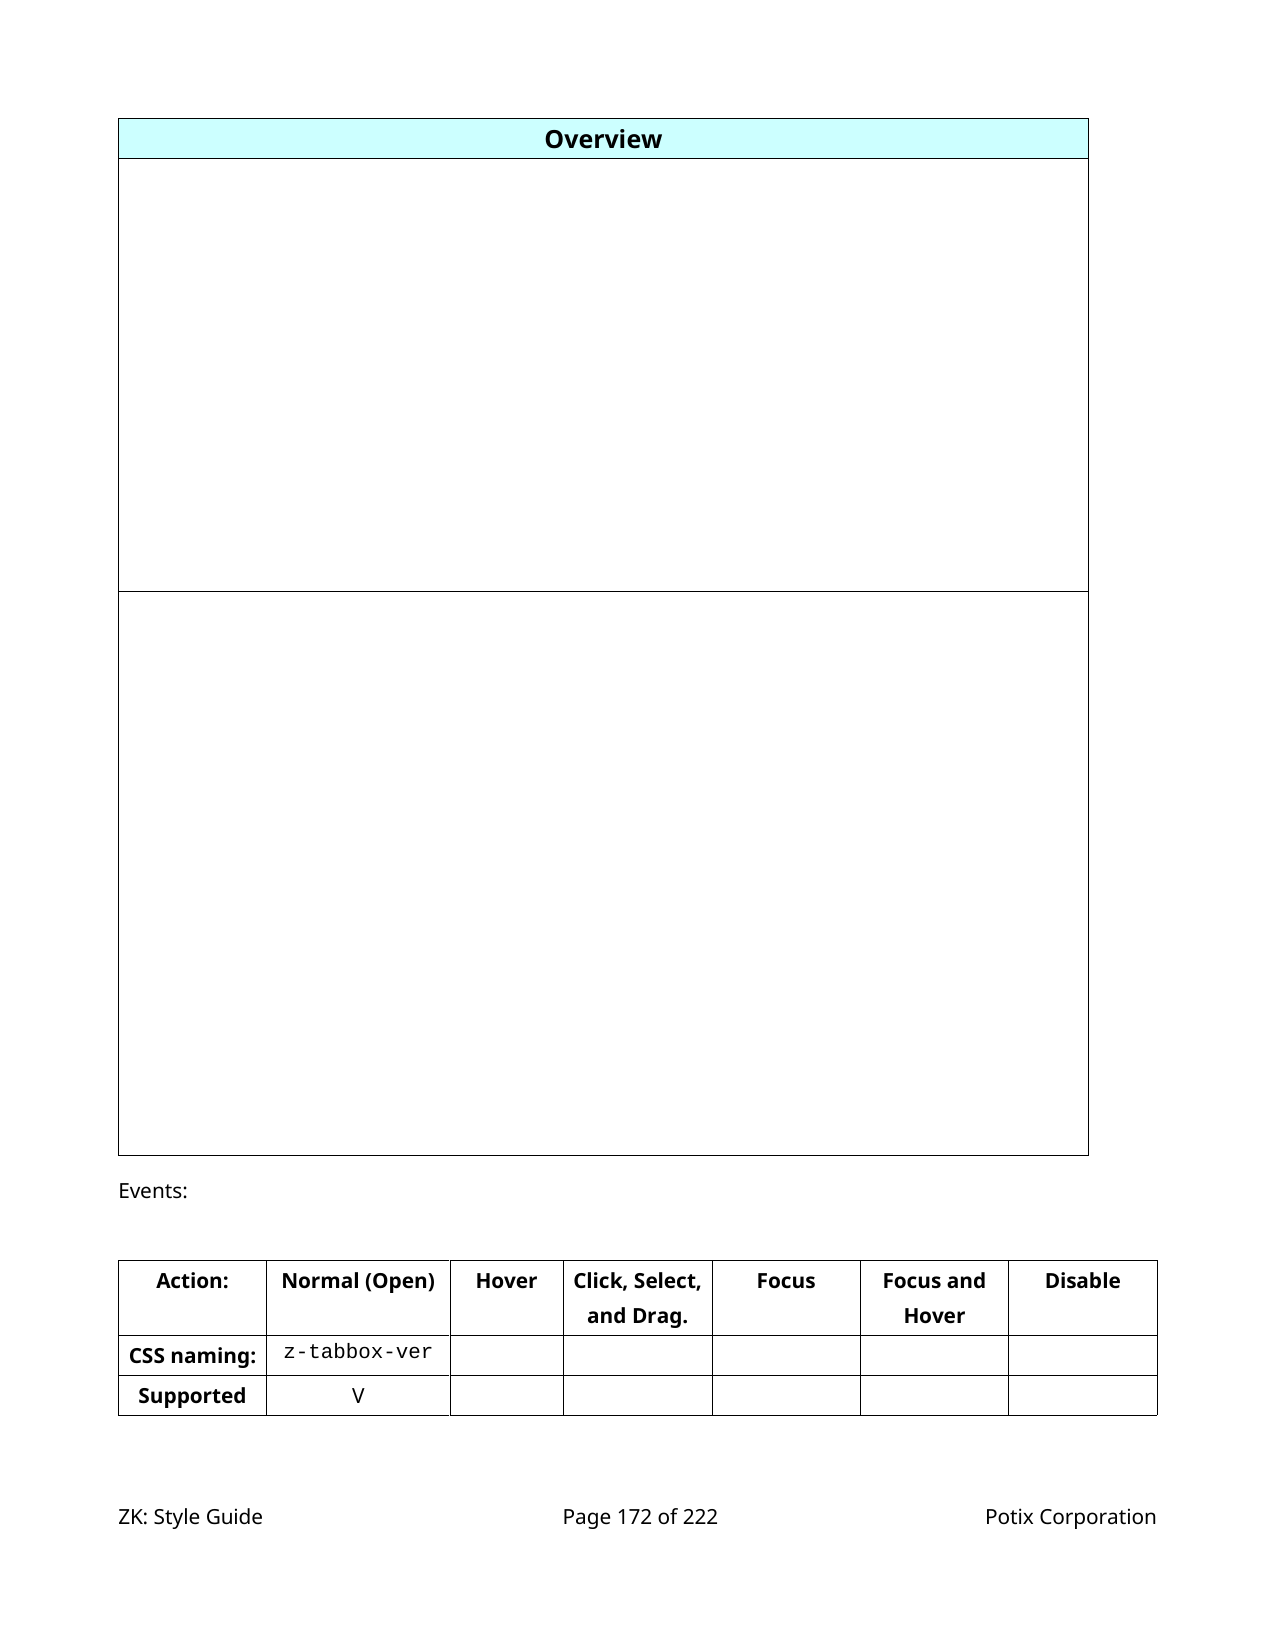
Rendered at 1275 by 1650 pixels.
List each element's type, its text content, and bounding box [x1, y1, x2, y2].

table_cell [1009, 1336, 1157, 1375]
table_cell [119, 159, 1088, 591]
table_cell z-tabbox-ver [267, 1336, 449, 1375]
table_cell V [267, 1376, 449, 1415]
table_cell [713, 1336, 860, 1375]
table_cell [861, 1336, 1008, 1375]
table_cell [1009, 1376, 1157, 1415]
table_cell [451, 1336, 563, 1375]
table_cell [713, 1376, 860, 1415]
table_cell CSS naming: [119, 1336, 266, 1375]
text Events: [118, 1176, 1157, 1239]
table_cell [564, 1336, 712, 1375]
table_header Normal (Open) [267, 1261, 449, 1335]
table_cell [451, 1376, 563, 1415]
table_cell Supported [119, 1376, 266, 1415]
table_header Focus and Hover [861, 1261, 1008, 1335]
table_header Focus [713, 1261, 860, 1335]
table_header Click, Select, and Drag. [564, 1261, 712, 1335]
table_header Action: [119, 1261, 266, 1335]
table_header Hover [451, 1261, 563, 1335]
table_cell [861, 1376, 1008, 1415]
table_cell [119, 592, 1088, 1155]
table_cell [564, 1376, 712, 1415]
table_header Overview [119, 119, 1088, 158]
table_header Disable [1009, 1261, 1157, 1335]
